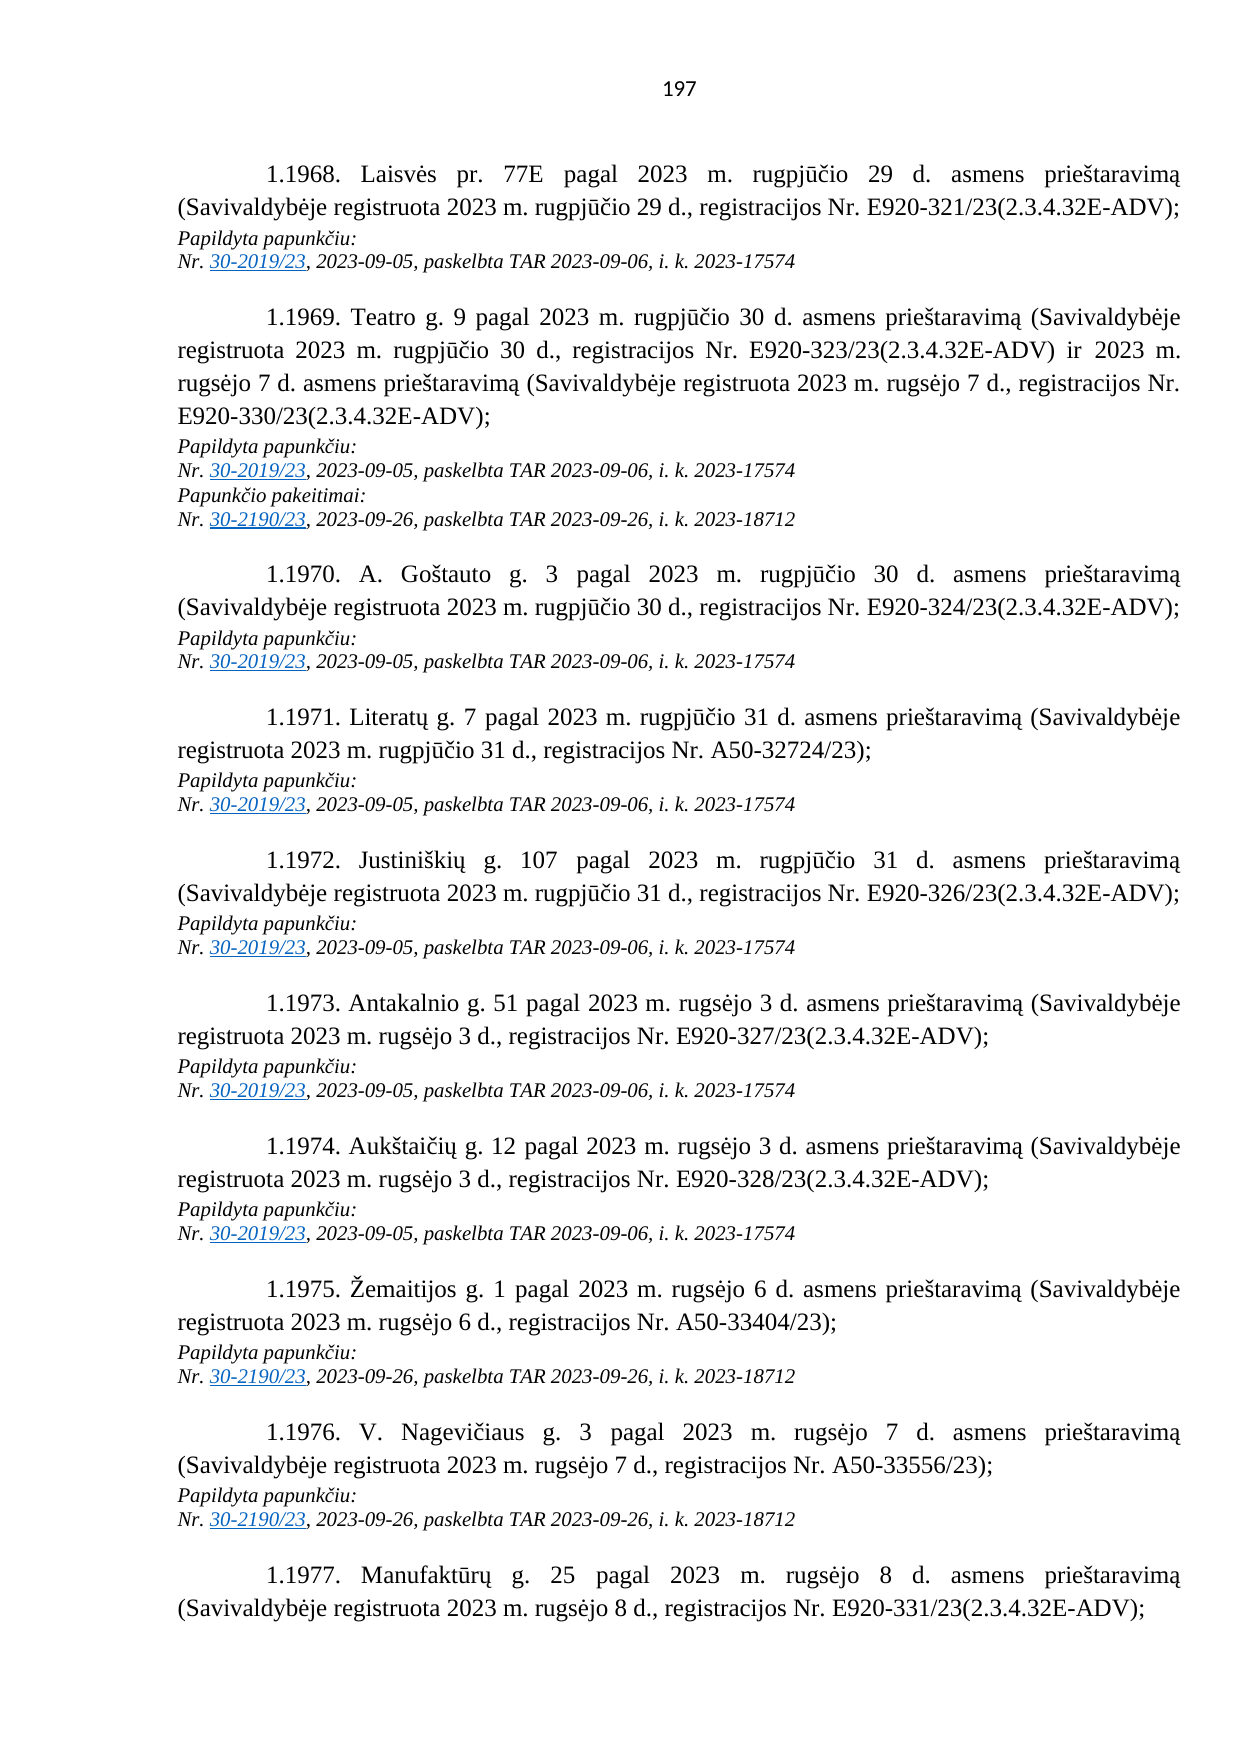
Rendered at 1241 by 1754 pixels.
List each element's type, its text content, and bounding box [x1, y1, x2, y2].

text Papildyta papunkčiu: [177, 1340, 1181, 1364]
text Papunkčio pakeitimai: [177, 482, 1181, 507]
text 1.1976. V. Nagevičiaus g. 3 pagal 2023 m. rugsėjo 7 d. asmens prieštaravimą (Savivaldybėje registruota 2023 m. rugsėjo 7 d., registracijos Nr. A50-33556/23); [177, 1417, 1181, 1479]
text Papildyta papunkčiu: [177, 1483, 1181, 1507]
text Nr. 30-2019/23, 2023-09-05, paskelbta TAR 2023-09-06, i. k. 2023-17574 [177, 249, 1181, 273]
text Nr. 30-2190/23, 2023-09-26, paskelbta TAR 2023-09-26, i. k. 2023-18712 [177, 507, 1181, 531]
text Papildyta papunkčiu: [177, 434, 1181, 458]
text Papildyta papunkčiu: [177, 1197, 1181, 1221]
text 1.1972. Justiniškių g. 107 pagal 2023 m. rugpjūčio 31 d. asmens prieštaravimą (Savivaldybėje registruota 2023 m. rugpjūčio 31 d., registracijos Nr. E920-326/23(2.3.4.32E-ADV); [177, 845, 1181, 907]
text 1.1968. Laisvės pr. 77E pagal 2023 m. rugpjūčio 29 d. asmens prieštaravimą (Savivaldybėje registruota 2023 m. rugpjūčio 29 d., registracijos Nr. E920-321/23(2.3.4.32E-ADV); [177, 159, 1181, 221]
text 1.1971. Literatų g. 7 pagal 2023 m. rugpjūčio 31 d. asmens prieštaravimą (Savivaldybėje registruota 2023 m. rugpjūčio 31 d., registracijos Nr. A50-32724/23); [177, 702, 1181, 764]
text 1.1974. Aukštaičių g. 12 pagal 2023 m. rugsėjo 3 d. asmens prieštaravimą (Savivaldybėje registruota 2023 m. rugsėjo 3 d., registracijos Nr. E920-328/23(2.3.4.32E-ADV); [177, 1131, 1181, 1193]
text Nr. 30-2190/23, 2023-09-26, paskelbta TAR 2023-09-26, i. k. 2023-18712 [177, 1507, 1181, 1531]
text Nr. 30-2019/23, 2023-09-05, paskelbta TAR 2023-09-06, i. k. 2023-17574 [177, 935, 1181, 959]
text Nr. 30-2019/23, 2023-09-05, paskelbta TAR 2023-09-06, i. k. 2023-17574 [177, 458, 1181, 482]
text Papildyta papunkčiu: [177, 1054, 1181, 1078]
text 1.1977. Manufaktūrų g. 25 pagal 2023 m. rugsėjo 8 d. asmens prieštaravimą (Savivaldybėje registruota 2023 m. rugsėjo 8 d., registracijos Nr. E920-331/23(2.3.4.32E-ADV); [177, 1560, 1181, 1622]
text 1.1973. Antakalnio g. 51 pagal 2023 m. rugsėjo 3 d. asmens prieštaravimą (Savivaldybėje registruota 2023 m. rugsėjo 3 d., registracijos Nr. E920-327/23(2.3.4.32E-ADV); [177, 988, 1181, 1050]
text Nr. 30-2190/23, 2023-09-26, paskelbta TAR 2023-09-26, i. k. 2023-18712 [177, 1364, 1181, 1388]
text Papildyta papunkčiu: [177, 911, 1181, 935]
text Papildyta papunkčiu: [177, 225, 1181, 249]
text Nr. 30-2019/23, 2023-09-05, paskelbta TAR 2023-09-06, i. k. 2023-17574 [177, 649, 1181, 673]
text Nr. 30-2019/23, 2023-09-05, paskelbta TAR 2023-09-06, i. k. 2023-17574 [177, 792, 1181, 816]
text Nr. 30-2019/23, 2023-09-05, paskelbta TAR 2023-09-06, i. k. 2023-17574 [177, 1221, 1181, 1245]
text 1.1975. Žemaitijos g. 1 pagal 2023 m. rugsėjo 6 d. asmens prieštaravimą (Savivaldybėje registruota 2023 m. rugsėjo 6 d., registracijos Nr. A50-33404/23); [177, 1274, 1181, 1336]
text Nr. 30-2019/23, 2023-09-05, paskelbta TAR 2023-09-06, i. k. 2023-17574 [177, 1078, 1181, 1102]
text 1.1969. Teatro g. 9 pagal 2023 m. rugpjūčio 30 d. asmens prieštaravimą (Savivaldybėje registruota 2023 m. rugpjūčio 30 d., registracijos Nr. E920-323/23(2.3.4.32E-ADV) ir 2023 m. rugsėjo 7 d. asmens prieštaravimą (Savivaldybėje registruota 2023 m. rugsėjo 7 d., registracijos Nr. E920-330/23(2.3.4.32E-ADV); [177, 302, 1181, 430]
text Papildyta papunkčiu: [177, 768, 1181, 792]
text Papildyta papunkčiu: [177, 625, 1181, 649]
text 1.1970. A. Goštauto g. 3 pagal 2023 m. rugpjūčio 30 d. asmens prieštaravimą (Savivaldybėje registruota 2023 m. rugpjūčio 30 d., registracijos Nr. E920-324/23(2.3.4.32E-ADV); [177, 559, 1181, 621]
